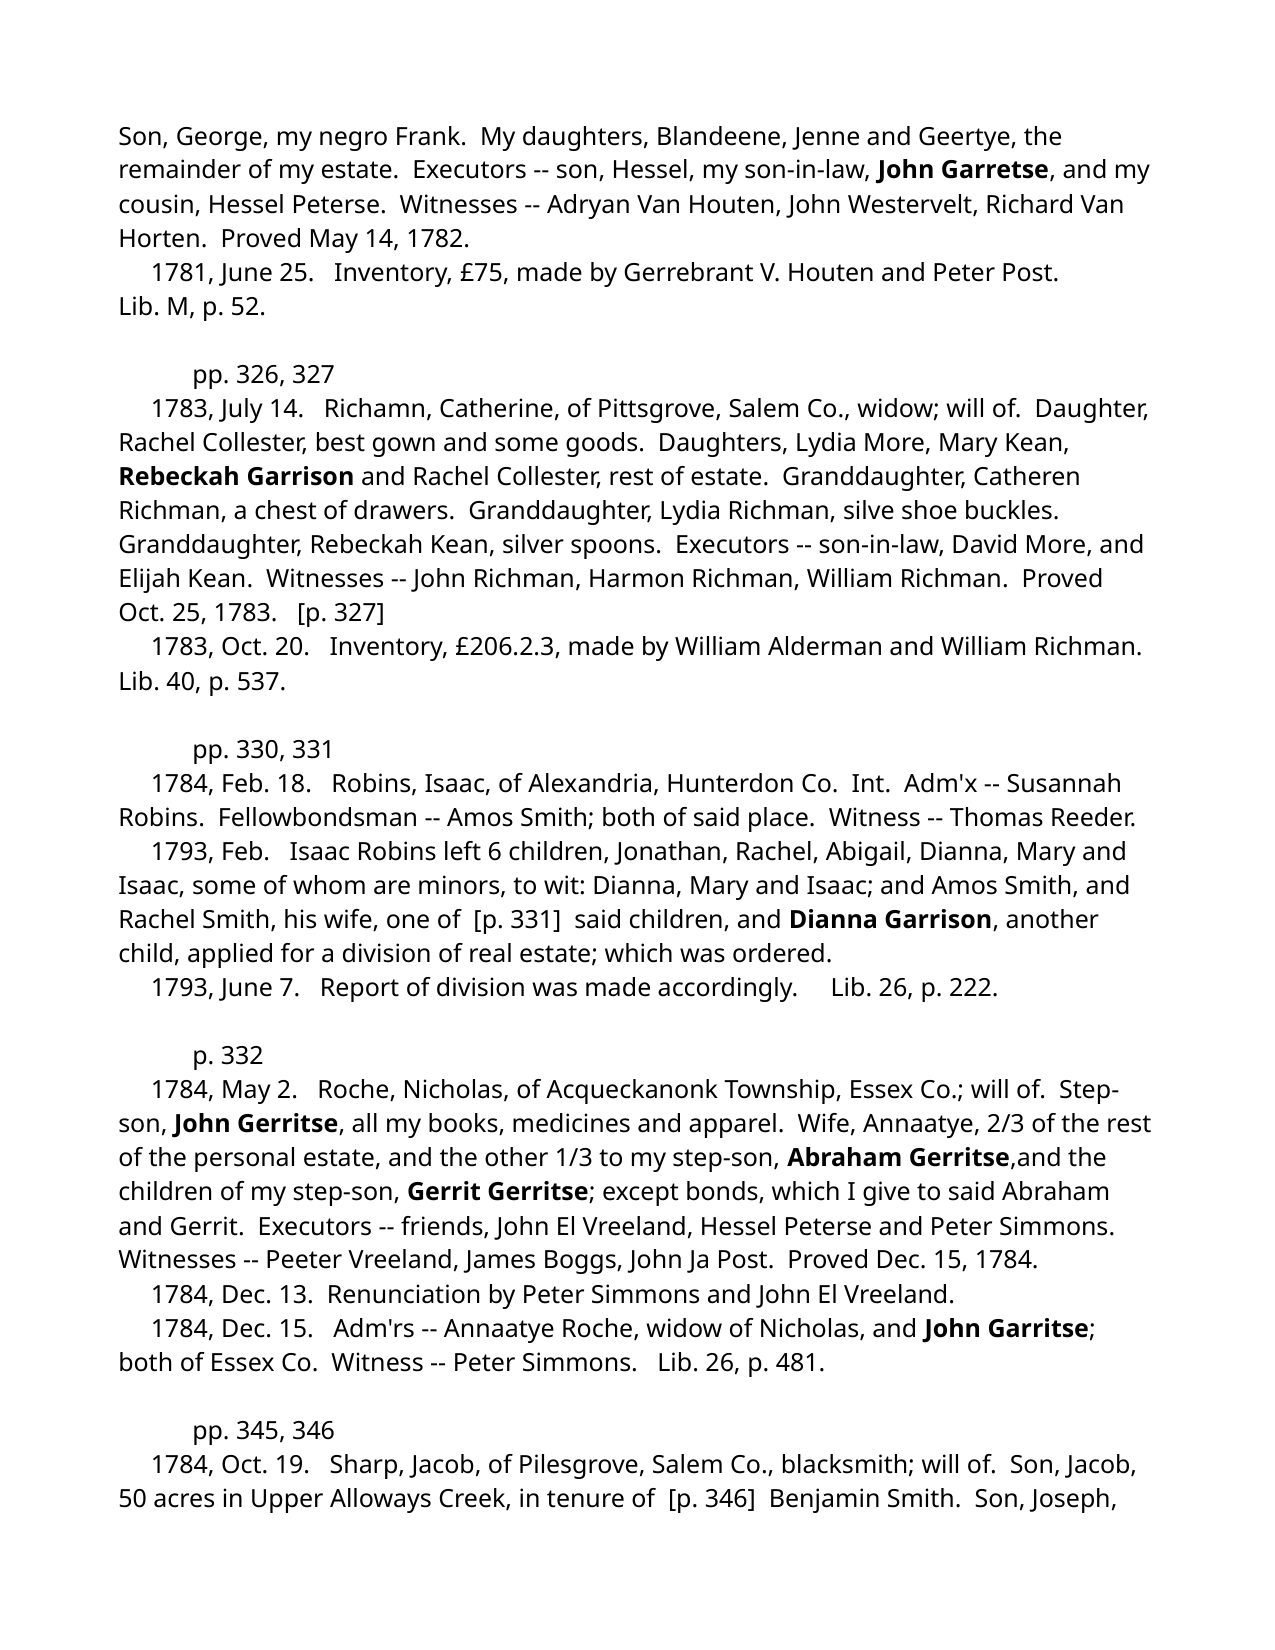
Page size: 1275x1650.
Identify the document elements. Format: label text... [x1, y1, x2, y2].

text Son, George, my negro Frank. My daughters, Blandeene, Jenne and Geertye, the remainder of my estate. Executors -- son, Hessel, my son-in-law, John Garretse, and my cousin, Hessel Peterse. Witnesses -- Adryan Van Houten, John Westervelt, Richard Van Horten. Proved May 14, 1782. [118, 118, 1157, 254]
text p. 332 [118, 1038, 1157, 1072]
text 1793, Feb. Isaac Robins left 6 children, Jonathan, Rachel, Abigail, Dianna, Mary and Isaac, some of whom are minors, to wit: Dianna, Mary and Isaac; and Amos Smith, and Rachel Smith, his wife, one of [p. 331] said children, and Dianna Garrison, another child, applied for a division of real estate; which was ordered. [118, 833, 1157, 970]
text Lib. M, p. 52. [118, 288, 1157, 322]
text 1784, Feb. 18. Robins, Isaac, of Alexandria, Hunterdon Co. Int. Adm'x -- Susannah Robins. Fellowbondsman -- Amos Smith; both of said place. Witness -- Thomas Reeder. [118, 765, 1157, 833]
text 1783, Oct. 20. Inventory, £206.2.3, made by William Alderman and William Richman. [118, 629, 1157, 663]
text pp. 326, 327 [118, 357, 1157, 391]
text Lib. 40, p. 537. [118, 663, 1157, 697]
text 1784, May 2. Roche, Nicholas, of Acqueckanonk Township, Essex Co.; will of. Step-son, John Gerritse, all my books, medicines and apparel. Wife, Annaatye, 2/3 of the rest of the personal estate, and the other 1/3 to my step-son, Abraham Gerritse,and the children of my step-son, Gerrit Gerritse; except bonds, which I give to said Abraham and Gerrit. Executors -- friends, John El Vreeland, Hessel Peterse and Peter Simmons. Witnesses -- Peeter Vreeland, James Boggs, John Ja Post. Proved Dec. 15, 1784. [118, 1072, 1157, 1276]
text pp. 330, 331 [118, 731, 1157, 765]
text 1784, Dec. 15. Adm'rs -- Annaatye Roche, widow of Nicholas, and John Garritse; both of Essex Co. Witness -- Peter Simmons. Lib. 26, p. 481. [118, 1310, 1157, 1378]
text 1784, Oct. 19. Sharp, Jacob, of Pilesgrove, Salem Co., blacksmith; will of. Son, Jacob, 50 acres in Upper Alloways Creek, in tenure of [p. 346] Benjamin Smith. Son, Joseph, [118, 1447, 1157, 1515]
text 1784, Dec. 13. Renunciation by Peter Simmons and John El Vreeland. [118, 1276, 1157, 1310]
text 1783, July 14. Richamn, Catherine, of Pittsgrove, Salem Co., widow; will of. Daughter, Rachel Collester, best gown and some goods. Daughters, Lydia More, Mary Kean, Rebeckah Garrison and Rachel Collester, rest of estate. Granddaughter, Catheren Richman, a chest of drawers. Granddaughter, Lydia Richman, silve shoe buckles. Granddaughter, Rebeckah Kean, silver spoons. Executors -- son-in-law, David More, and Elijah Kean. Witnesses -- John Richman, Harmon Richman, William Richman. Proved Oct. 25, 1783. [p. 327] [118, 391, 1157, 629]
text 1781, June 25. Inventory, £75, made by Gerrebrant V. Houten and Peter Post. [118, 254, 1157, 288]
text 1793, June 7. Report of division was made accordingly. Lib. 26, p. 222. [118, 970, 1157, 1004]
text pp. 345, 346 [118, 1412, 1157, 1447]
